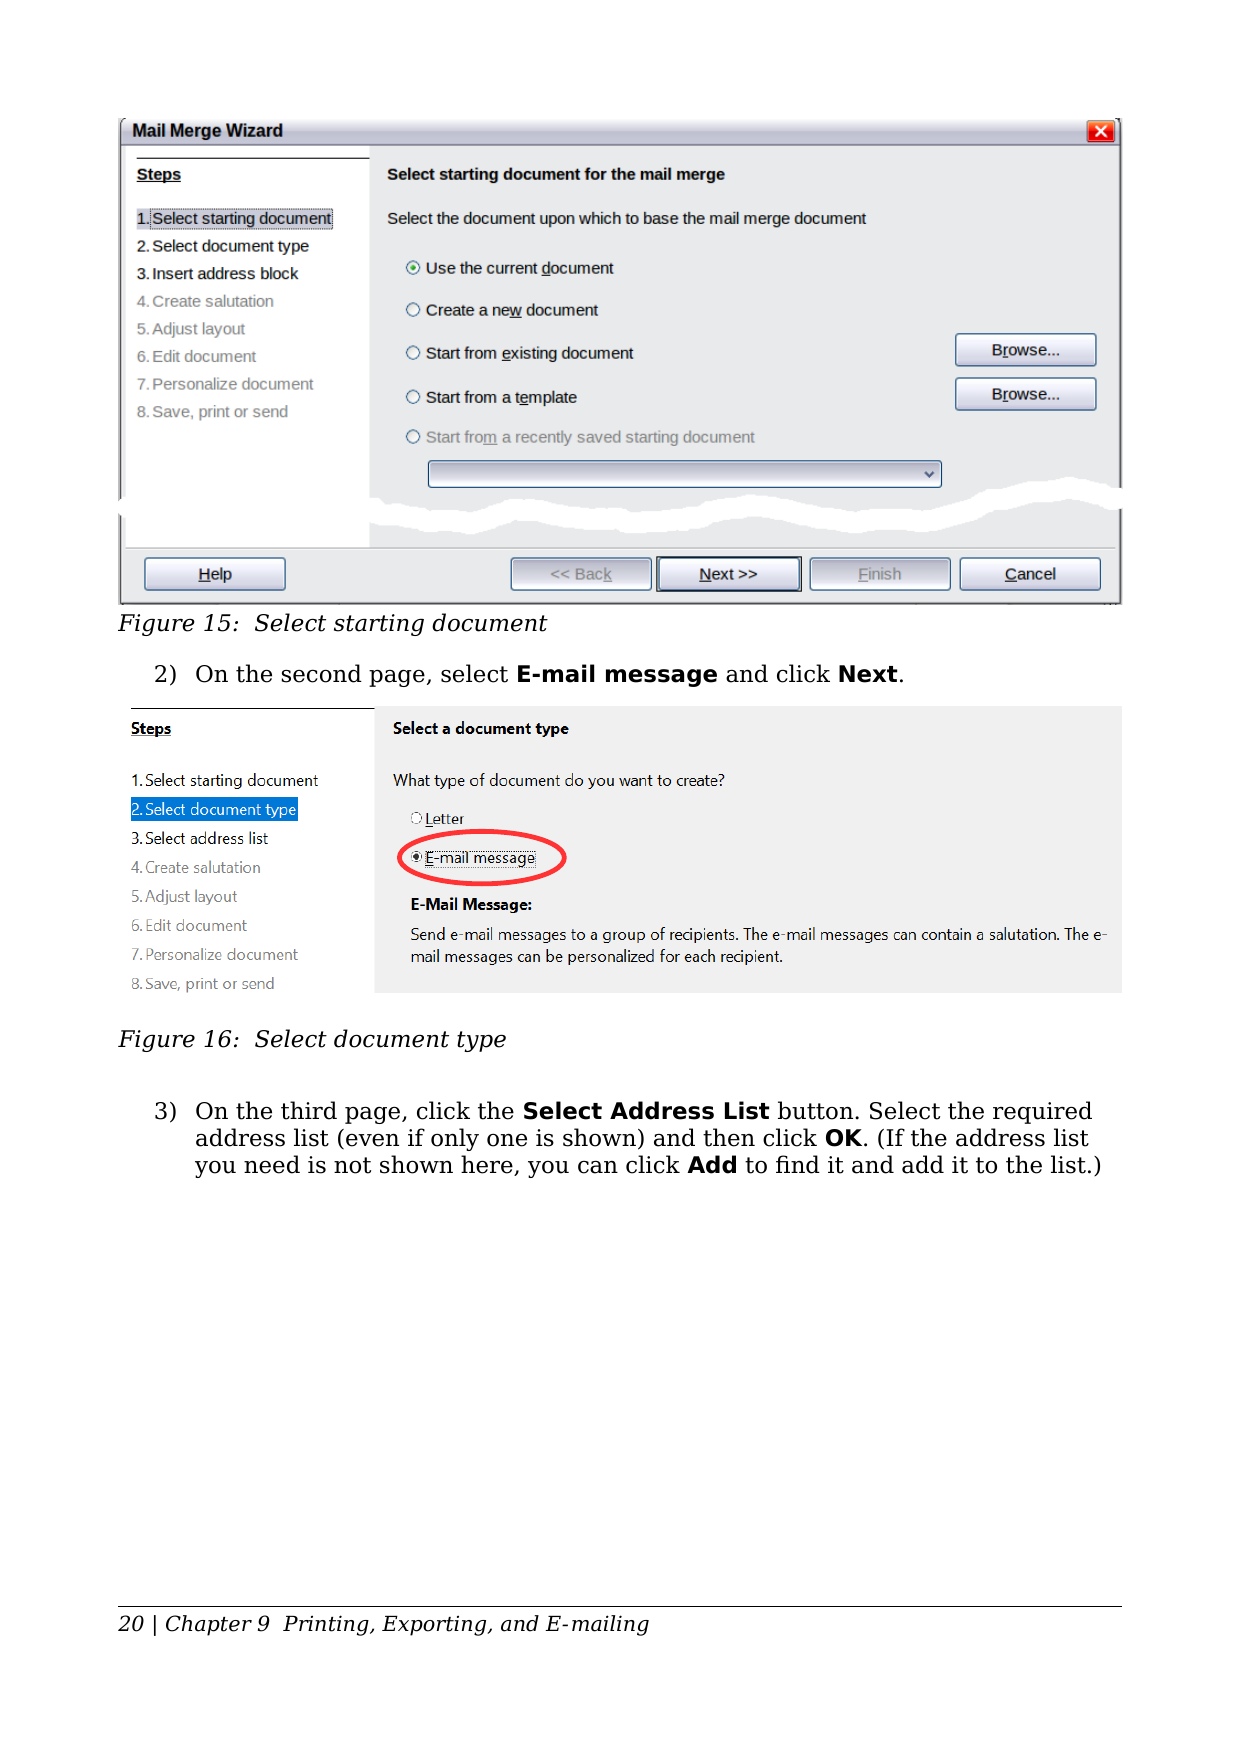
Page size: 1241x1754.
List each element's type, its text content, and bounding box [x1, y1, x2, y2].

list On the third page, click the Select Address List button. Select the required address list (even if only one is shown) and then click OK. (If the address list you need is not shown here, you can click Add to find it and add it to the list.) [177, 1098, 1122, 1178]
list On the second page, select E-mail message and click Next. [177, 661, 1122, 688]
text Figure 15: Select starting document [118, 611, 1122, 637]
picture [118, 706, 1122, 993]
text Figure 16: Select document type [118, 1026, 1122, 1053]
picture [118, 118, 1123, 605]
